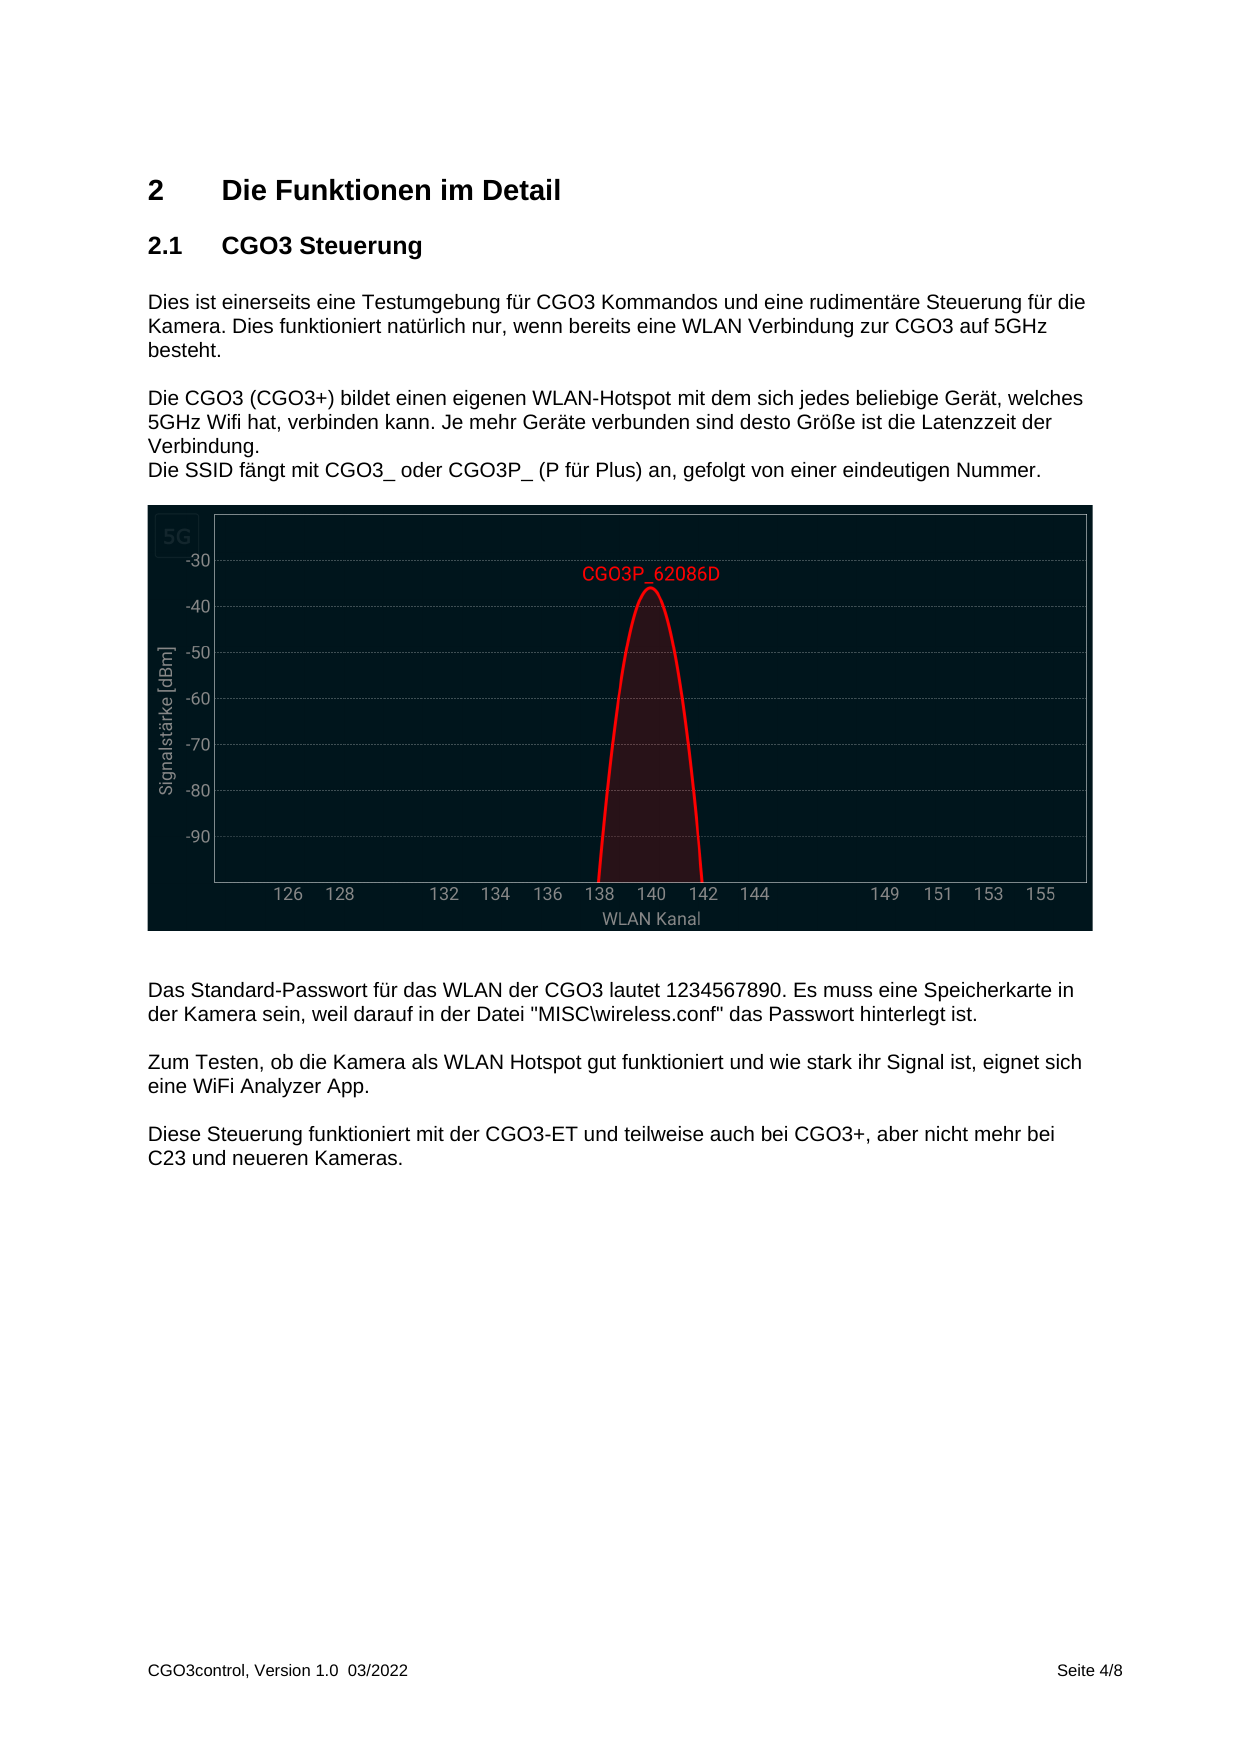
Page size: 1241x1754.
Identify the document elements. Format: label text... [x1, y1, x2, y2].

subtitle Die Funktionen im Detail [148, 173, 1093, 206]
picture [147, 505, 1093, 931]
text Dies ist einerseits eine Testumgebung für CGO3 Kommandos und eine rudimentäre Steuerung für die Kamera. Dies funktioniert natürlich nur, wenn bereits eine WLAN Verbindung zur CGO3 auf 5GHz besteht. [148, 290, 1093, 362]
text Zum Testen, ob die Kamera als WLAN Hotspot gut funktioniert und wie stark ihr Signal ist, eignet sich eine WiFi Analyzer App. [148, 1050, 1093, 1098]
subtitle CGO3 Steuerung [148, 231, 1093, 260]
text Das Standard-Passwort für das WLAN der CGO3 lautet 1234567890. Es muss eine Speicherkarte in der Kamera sein, weil darauf in der Datei "MISC\wireless.conf" das Passwort hinterlegt ist. [148, 978, 1093, 1026]
text Die CGO3 (CGO3+) bildet einen eigenen WLAN-Hotspot mit dem sich jedes beliebige Gerät, welches 5GHz Wifi hat, verbinden kann. Je mehr Geräte verbunden sind desto Größe ist die Latenzzeit der Verbindung. [148, 386, 1093, 458]
text Die SSID fängt mit CGO3_ oder CGO3P_ (P für Plus) an, gefolgt von einer eindeutigen Nummer. [148, 458, 1093, 482]
text Diese Steuerung funktioniert mit der CGO3-ET und teilweise auch bei CGO3+, aber nicht mehr bei C23 und neueren Kameras. [148, 1122, 1093, 1170]
